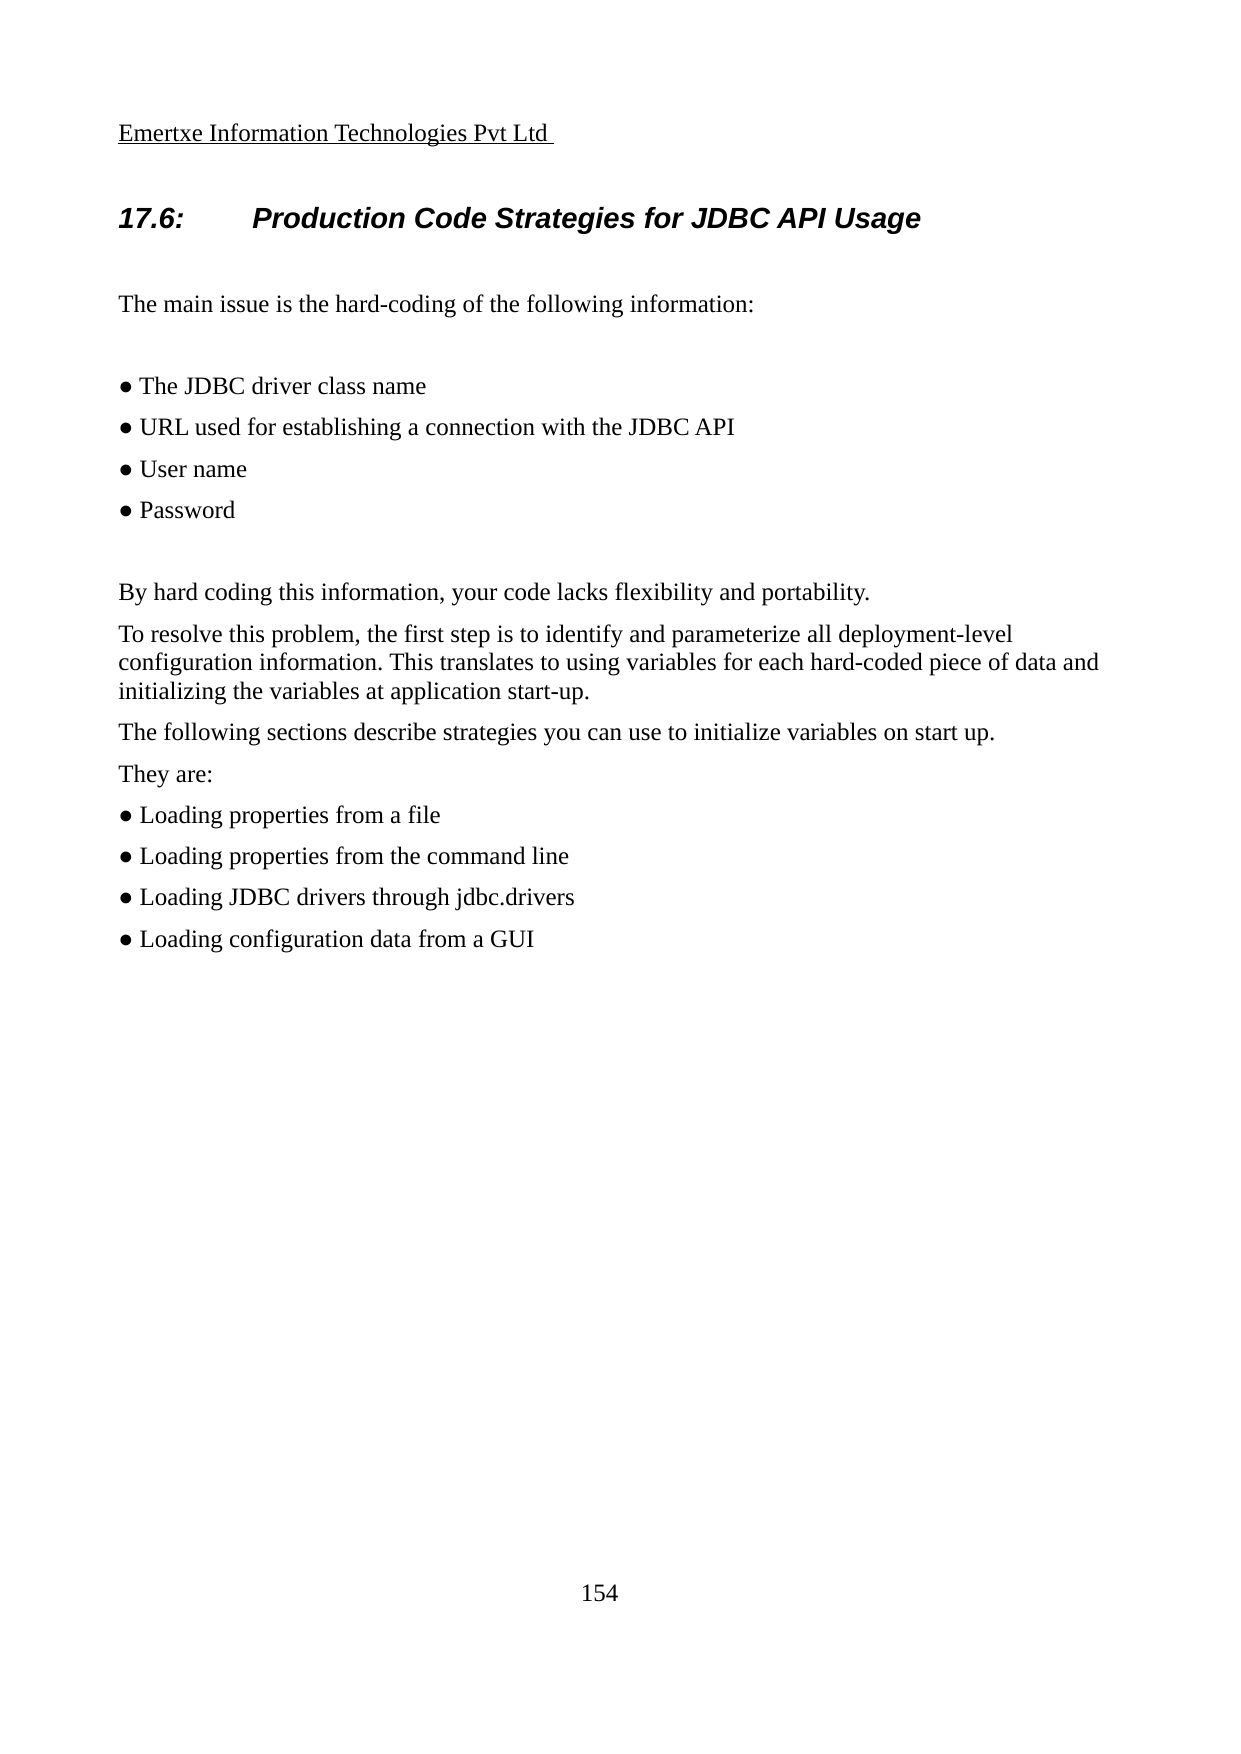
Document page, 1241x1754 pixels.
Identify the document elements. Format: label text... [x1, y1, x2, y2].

text ● User name [118, 454, 1122, 482]
text ● Loading configuration data from a GUI [118, 924, 1122, 952]
text They are: [118, 759, 1122, 787]
text ● Loading properties from a file [118, 800, 1122, 829]
text ● Loading JDBC drivers through jdbc.drivers [118, 882, 1122, 911]
subtitle Production Code Strategies for JDBC API Usage [118, 201, 1122, 235]
text To resolve this problem, the first step is to identify and parameterize all deployment-level configuration information. This translates to using variables for each hard-coded piece of data and initializing the variables at application start-up. [118, 619, 1122, 705]
text The following sections describe strategies you can use to initialize variables on start up. [118, 717, 1122, 746]
text By hard coding this information, your code lacks flexibility and portability. [118, 577, 1122, 606]
text ● The JDBC driver class name [118, 371, 1122, 400]
text ● Loading properties from the command line [118, 841, 1122, 870]
text The main issue is the hard-coding of the following information: [118, 289, 1122, 317]
text ● Password [118, 495, 1122, 524]
text ● URL used for establishing a connection with the JDBC API [118, 412, 1122, 441]
